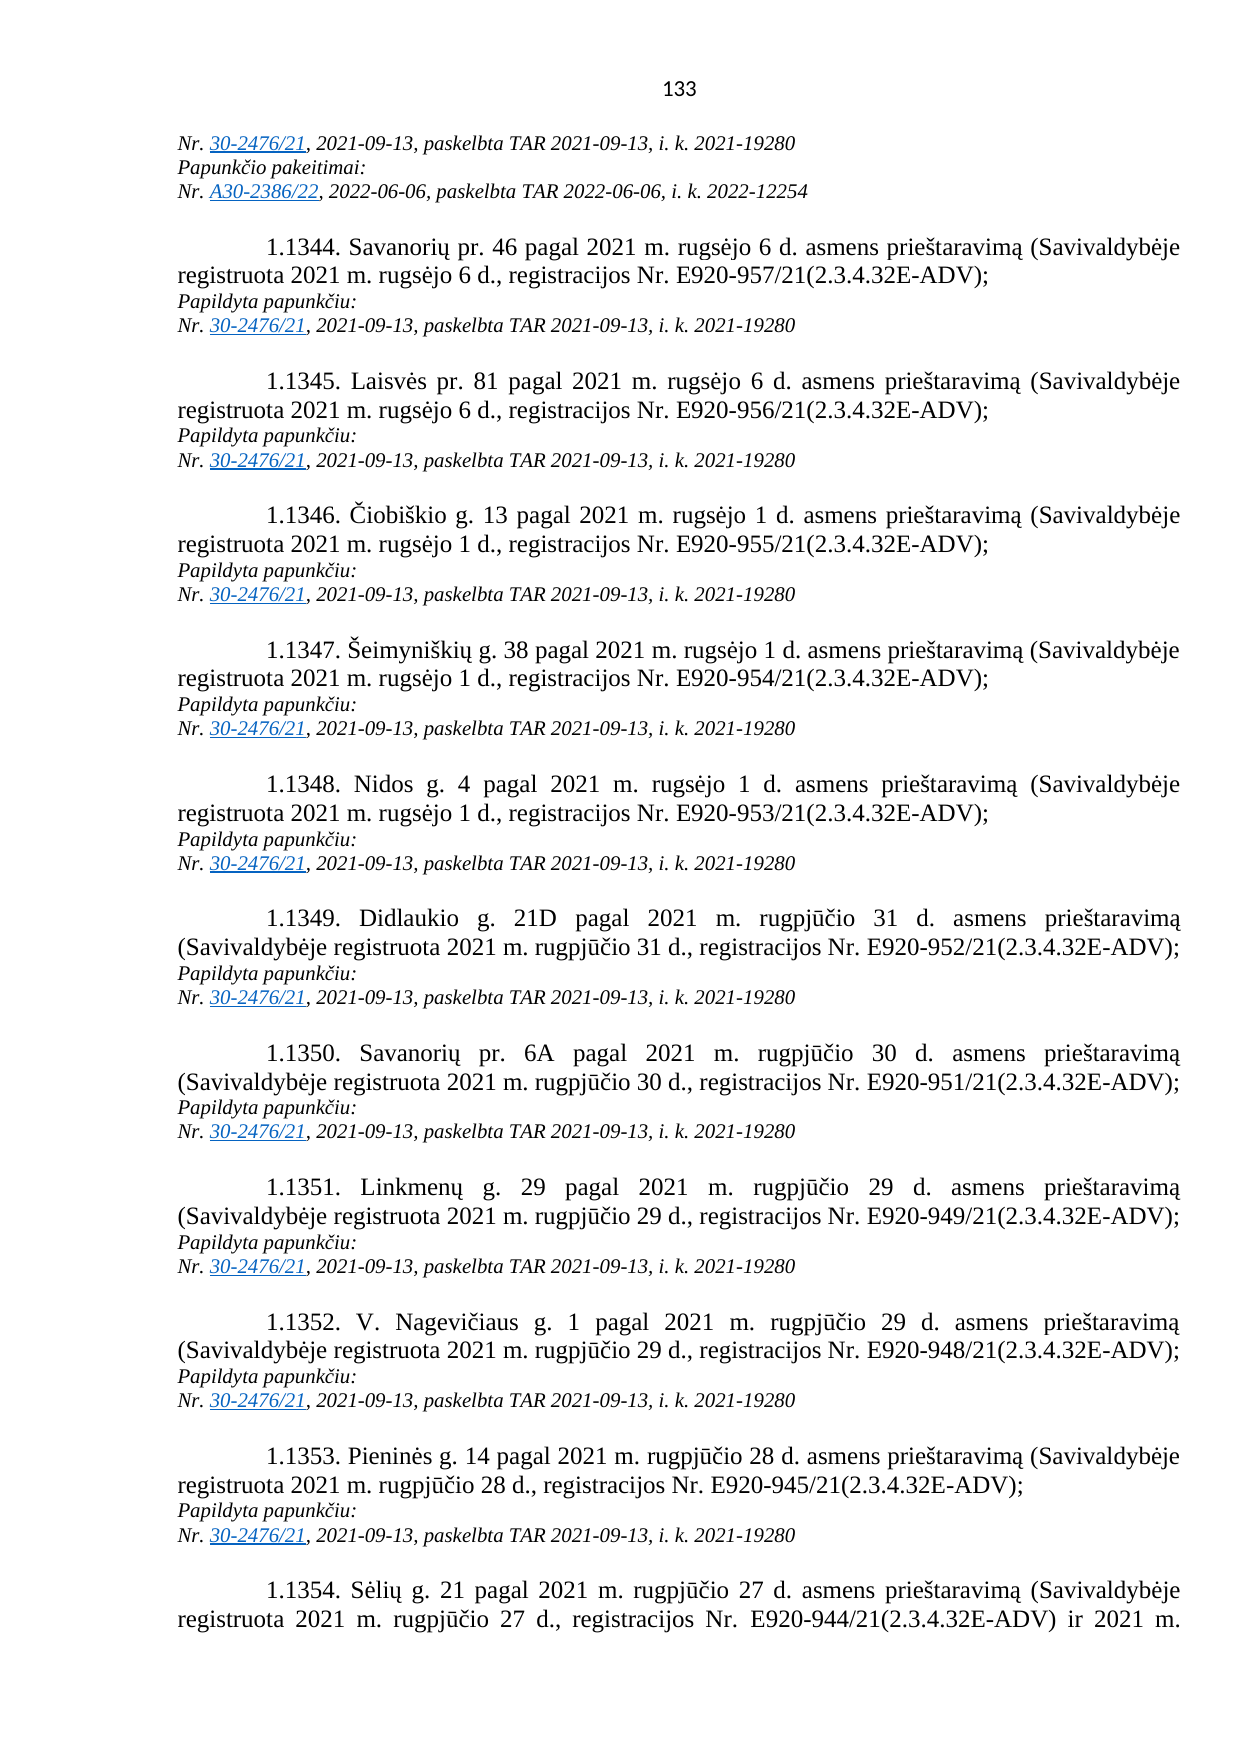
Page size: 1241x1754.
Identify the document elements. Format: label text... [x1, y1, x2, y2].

text Nr. 30-2476/21, 2021-09-13, paskelbta TAR 2021-09-13, i. k. 2021-19280 [177, 1522, 1181, 1547]
text Nr. 30-2476/21, 2021-09-13, paskelbta TAR 2021-09-13, i. k. 2021-19280 [177, 1119, 1181, 1143]
text Papildyta papunkčiu: [177, 692, 1181, 716]
text Nr. 30-2476/21, 2021-09-13, paskelbta TAR 2021-09-13, i. k. 2021-19280 [177, 1254, 1181, 1278]
text Papildyta papunkčiu: [177, 827, 1181, 851]
text Papildyta papunkčiu: [177, 1498, 1181, 1522]
text Papildyta papunkčiu: [177, 289, 1181, 313]
text Nr. 30-2476/21, 2021-09-13, paskelbta TAR 2021-09-13, i. k. 2021-19280 [177, 1388, 1181, 1412]
text Papildyta papunkčiu: [177, 961, 1181, 985]
text 1.1353. Pieninės g. 14 pagal 2021 m. rugpjūčio 28 d. asmens prieštaravimą (Savivaldybėje registruota 2021 m. rugpjūčio 28 d., registracijos Nr. E920-945/21(2.3.4.32E-ADV); [177, 1441, 1181, 1498]
text 1.1347. Šeimyniškių g. 38 pagal 2021 m. rugsėjo 1 d. asmens prieštaravimą (Savivaldybėje registruota 2021 m. rugsėjo 1 d., registracijos Nr. E920-954/21(2.3.4.32E-ADV); [177, 635, 1181, 692]
text Nr. 30-2476/21, 2021-09-13, paskelbta TAR 2021-09-13, i. k. 2021-19280 [177, 447, 1181, 472]
text 1.1349. Didlaukio g. 21D pagal 2021 m. rugpjūčio 31 d. asmens prieštaravimą (Savivaldybėje registruota 2021 m. rugpjūčio 31 d., registracijos Nr. E920-952/21(2.3.4.32E-ADV); [177, 903, 1181, 961]
text 1.1344. Savanorių pr. 46 pagal 2021 m. rugsėjo 6 d. asmens prieštaravimą (Savivaldybėje registruota 2021 m. rugsėjo 6 d., registracijos Nr. E920-957/21(2.3.4.32E-ADV); [177, 232, 1181, 289]
text 1.1346. Čiobiškio g. 13 pagal 2021 m. rugsėjo 1 d. asmens prieštaravimą (Savivaldybėje registruota 2021 m. rugsėjo 1 d., registracijos Nr. E920-955/21(2.3.4.32E-ADV); [177, 500, 1181, 558]
text 1.1345. Laisvės pr. 81 pagal 2021 m. rugsėjo 6 d. asmens prieštaravimą (Savivaldybėje registruota 2021 m. rugsėjo 6 d., registracijos Nr. E920-956/21(2.3.4.32E-ADV); [177, 366, 1181, 423]
text 1.1351. Linkmenų g. 29 pagal 2021 m. rugpjūčio 29 d. asmens prieštaravimą (Savivaldybėje registruota 2021 m. rugpjūčio 29 d., registracijos Nr. E920-949/21(2.3.4.32E-ADV); [177, 1172, 1181, 1230]
text Nr. 30-2476/21, 2021-09-13, paskelbta TAR 2021-09-13, i. k. 2021-19280 [177, 582, 1181, 606]
text Papildyta papunkčiu: [177, 1230, 1181, 1254]
text Nr. 30-2476/21, 2021-09-13, paskelbta TAR 2021-09-13, i. k. 2021-19280 [177, 851, 1181, 875]
text Papildyta papunkčiu: [177, 1095, 1181, 1119]
text Nr. 30-2476/21, 2021-09-13, paskelbta TAR 2021-09-13, i. k. 2021-19280 [177, 716, 1181, 740]
text 1.1352. V. Nagevičiaus g. 1 pagal 2021 m. rugpjūčio 29 d. asmens prieštaravimą (Savivaldybėje registruota 2021 m. rugpjūčio 29 d., registracijos Nr. E920-948/21(2.3.4.32E-ADV); [177, 1307, 1181, 1364]
text Nr. A30-2386/22, 2022-06-06, paskelbta TAR 2022-06-06, i. k. 2022-12254 [177, 179, 1181, 203]
text Papildyta papunkčiu: [177, 423, 1181, 447]
text Nr. 30-2476/21, 2021-09-13, paskelbta TAR 2021-09-13, i. k. 2021-19280 [177, 985, 1181, 1009]
text Papunkčio pakeitimai: [177, 155, 1181, 179]
text Papildyta papunkčiu: [177, 558, 1181, 582]
text Nr. 30-2476/21, 2021-09-13, paskelbta TAR 2021-09-13, i. k. 2021-19280 [177, 313, 1181, 337]
text Nr. 30-2476/21, 2021-09-13, paskelbta TAR 2021-09-13, i. k. 2021-19280 [177, 131, 1181, 155]
text 1.1354. Sėlių g. 21 pagal 2021 m. rugpjūčio 27 d. asmens prieštaravimą (Savivaldybėje registruota 2021 m. rugpjūčio 27 d., registracijos Nr. E920-944/21(2.3.4.32E-ADV) ir 2021 m. [177, 1575, 1181, 1633]
text Papildyta papunkčiu: [177, 1364, 1181, 1388]
text 1.1348. Nidos g. 4 pagal 2021 m. rugsėjo 1 d. asmens prieštaravimą (Savivaldybėje registruota 2021 m. rugsėjo 1 d., registracijos Nr. E920-953/21(2.3.4.32E-ADV); [177, 769, 1181, 827]
text 1.1350. Savanorių pr. 6A pagal 2021 m. rugpjūčio 30 d. asmens prieštaravimą (Savivaldybėje registruota 2021 m. rugpjūčio 30 d., registracijos Nr. E920-951/21(2.3.4.32E-ADV); [177, 1038, 1181, 1095]
